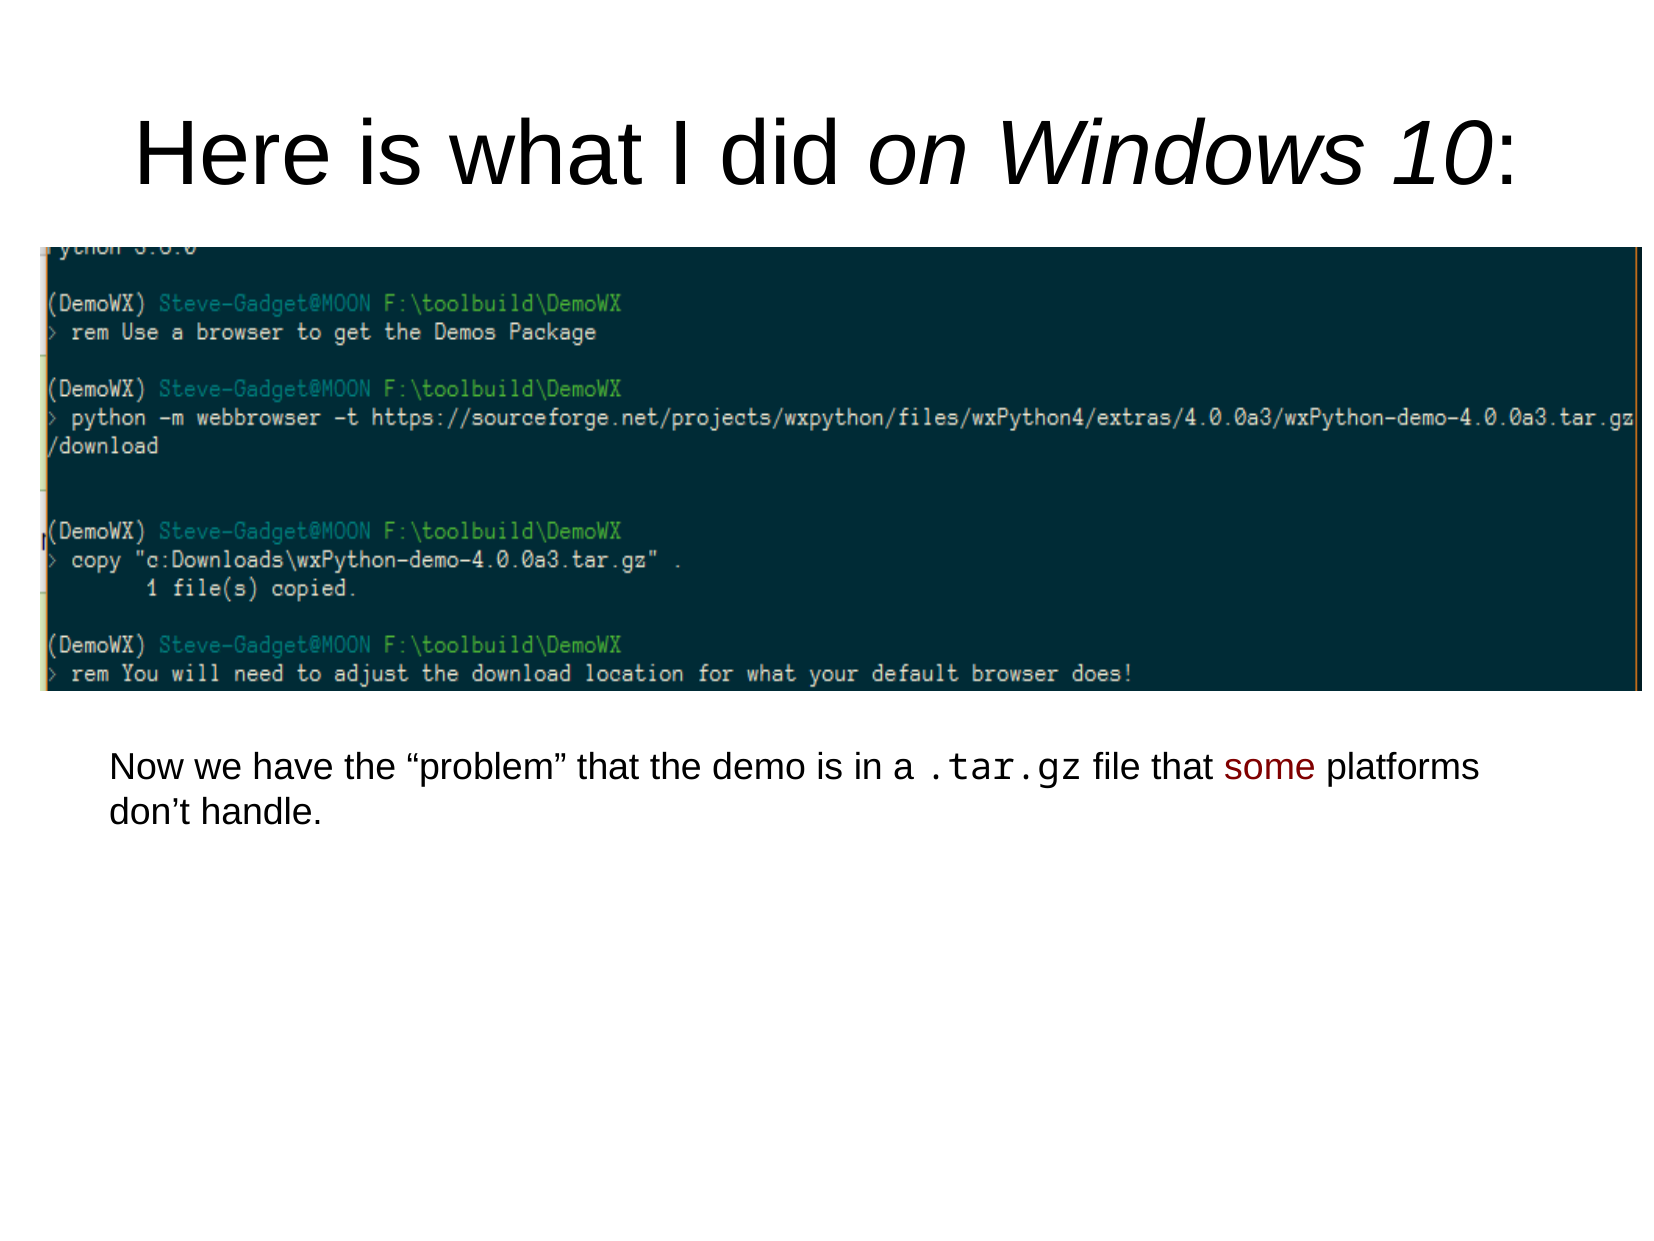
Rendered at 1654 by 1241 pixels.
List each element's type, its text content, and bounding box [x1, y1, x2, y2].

picture [185, 385, 196, 394]
picture [512, 522, 518, 539]
picture [522, 414, 546, 425]
picture [836, 670, 858, 681]
picture [411, 522, 421, 542]
picture [172, 670, 183, 681]
picture [522, 550, 558, 567]
picture [328, 636, 332, 652]
picture [985, 670, 996, 681]
picture [785, 664, 796, 681]
picture [1610, 247, 1642, 691]
picture [910, 670, 933, 681]
picture [1061, 408, 1083, 425]
picture [250, 529, 257, 539]
picture [423, 636, 458, 653]
picture [299, 294, 306, 309]
picture [73, 556, 121, 573]
picture [500, 385, 506, 396]
picture [123, 323, 133, 339]
picture [60, 636, 133, 653]
picture [247, 414, 258, 425]
picture [50, 668, 56, 681]
picture [60, 522, 133, 539]
picture [298, 323, 321, 339]
picture [1311, 408, 1471, 431]
picture [700, 664, 708, 681]
picture [84, 670, 108, 681]
picture [597, 670, 633, 681]
picture [1036, 408, 1058, 425]
picture [211, 528, 220, 537]
picture [536, 380, 546, 400]
picture [137, 635, 144, 656]
picture [937, 664, 944, 681]
picture [272, 584, 308, 601]
picture [1173, 408, 1183, 429]
picture [810, 670, 833, 687]
picture [285, 385, 296, 394]
picture [472, 664, 521, 681]
picture [187, 670, 194, 681]
picture [635, 664, 646, 681]
picture [299, 380, 306, 394]
picture [997, 670, 1058, 681]
picture [623, 414, 646, 425]
picture [500, 527, 506, 539]
picture [548, 294, 621, 311]
picture [1485, 408, 1496, 425]
picture [709, 670, 721, 681]
picture [184, 247, 196, 254]
picture [900, 664, 908, 681]
picture [497, 550, 508, 567]
picture [385, 323, 421, 339]
picture [710, 414, 719, 431]
text_box Now we have the “problem” that the demo is in a .tar.gz file that some platforms don’t handle. [94, 732, 1524, 832]
picture [650, 670, 657, 681]
picture [122, 436, 158, 453]
picture [423, 522, 458, 539]
picture [172, 328, 183, 339]
picture [276, 300, 282, 314]
picture [174, 522, 181, 537]
picture [385, 294, 395, 311]
picture [173, 550, 221, 567]
picture [234, 550, 283, 567]
picture [137, 379, 144, 402]
picture [159, 247, 171, 254]
picture [947, 664, 958, 681]
picture [550, 408, 558, 425]
picture [250, 577, 257, 601]
picture [548, 379, 621, 396]
picture [572, 414, 583, 425]
title Here is what I did on Windows 10: [82, 49, 1571, 247]
picture [285, 641, 296, 650]
picture [411, 380, 421, 400]
picture [50, 554, 56, 567]
picture [973, 664, 983, 681]
picture [1135, 414, 1146, 425]
picture [322, 579, 346, 596]
picture [886, 408, 896, 428]
picture [536, 294, 546, 315]
picture [587, 664, 594, 681]
picture [785, 414, 808, 425]
picture [123, 664, 133, 681]
picture [660, 670, 683, 681]
picture [925, 408, 932, 425]
picture [473, 414, 521, 425]
picture [1235, 408, 1271, 425]
picture [250, 387, 257, 396]
picture [299, 522, 306, 536]
picture [473, 380, 496, 396]
picture [900, 408, 908, 425]
picture [872, 664, 896, 681]
picture [1285, 414, 1308, 425]
picture [661, 408, 671, 429]
picture [112, 436, 119, 453]
picture [222, 328, 283, 339]
picture [249, 300, 257, 311]
picture [411, 636, 421, 656]
picture [462, 294, 468, 311]
picture [60, 247, 69, 260]
picture [461, 408, 471, 429]
picture [422, 664, 458, 681]
picture [286, 528, 296, 537]
picture [462, 379, 469, 396]
picture [650, 550, 657, 556]
picture [59, 436, 108, 453]
picture [462, 636, 469, 653]
picture [500, 641, 506, 653]
picture [559, 414, 571, 425]
picture [334, 664, 358, 681]
picture [423, 379, 458, 396]
picture [174, 636, 181, 650]
picture [747, 670, 758, 681]
picture [961, 408, 971, 428]
picture [1161, 414, 1171, 425]
picture [500, 300, 506, 311]
picture [328, 522, 332, 538]
picture [299, 636, 306, 650]
picture [312, 647, 319, 653]
picture [572, 550, 608, 567]
picture [347, 408, 358, 425]
picture [174, 380, 181, 394]
picture [523, 294, 533, 311]
picture [235, 664, 283, 681]
picture [334, 323, 371, 345]
picture [285, 414, 321, 425]
picture [535, 664, 571, 681]
picture [185, 302, 196, 307]
picture [285, 302, 296, 307]
picture [328, 294, 332, 311]
picture [60, 294, 133, 311]
picture [584, 414, 608, 431]
picture [647, 408, 658, 425]
picture [186, 641, 196, 650]
picture [722, 408, 758, 425]
picture [373, 670, 396, 681]
picture [186, 528, 196, 537]
picture [224, 577, 231, 601]
picture [523, 522, 533, 539]
picture [137, 550, 144, 556]
picture [137, 294, 144, 317]
picture [912, 414, 919, 425]
picture [40, 247, 58, 691]
picture [135, 328, 158, 339]
picture [250, 643, 257, 653]
picture [512, 379, 519, 396]
picture [512, 636, 519, 653]
picture [297, 550, 483, 573]
picture [187, 584, 194, 596]
picture [373, 408, 383, 425]
picture [385, 522, 395, 539]
picture [536, 522, 546, 542]
picture [773, 408, 783, 429]
picture [211, 641, 220, 650]
picture [486, 328, 496, 339]
picture [60, 379, 133, 396]
picture [448, 408, 458, 429]
picture [548, 522, 621, 539]
picture [175, 579, 183, 596]
picture [722, 670, 733, 681]
picture [162, 524, 169, 532]
picture [259, 414, 283, 425]
picture [198, 323, 221, 339]
picture [1110, 408, 1133, 425]
picture [74, 247, 88, 254]
picture [822, 408, 883, 431]
picture [135, 247, 146, 254]
picture [536, 636, 546, 656]
picture [235, 584, 246, 596]
picture [972, 408, 1033, 431]
picture [1560, 408, 1596, 425]
picture [397, 408, 433, 430]
picture [462, 522, 468, 539]
picture [200, 579, 206, 596]
picture [73, 408, 146, 431]
picture [473, 636, 496, 653]
picture [1210, 408, 1221, 425]
picture [200, 664, 206, 681]
picture [160, 414, 183, 425]
picture [210, 385, 220, 394]
picture [435, 323, 483, 339]
picture [385, 636, 395, 652]
picture [1273, 408, 1283, 429]
picture [1086, 408, 1096, 429]
picture [397, 664, 408, 681]
picture [934, 414, 958, 425]
picture [197, 408, 246, 425]
picture [210, 302, 220, 307]
picture [276, 385, 282, 400]
picture [73, 670, 83, 681]
picture [523, 636, 533, 653]
picture [84, 328, 108, 339]
picture [147, 556, 158, 567]
picture [510, 323, 596, 345]
picture [287, 550, 297, 571]
picture [525, 664, 532, 681]
picture [385, 379, 395, 396]
picture [73, 328, 83, 339]
picture [328, 380, 332, 396]
picture [174, 294, 181, 309]
picture [1072, 664, 1121, 681]
picture [523, 379, 533, 396]
picture [1185, 408, 1196, 425]
picture [1510, 408, 1546, 425]
picture [548, 636, 621, 653]
picture [761, 414, 771, 425]
picture [276, 641, 282, 656]
picture [512, 294, 518, 311]
picture [473, 522, 496, 539]
picture [297, 664, 321, 681]
picture [473, 294, 496, 311]
picture [137, 521, 144, 542]
picture [92, 247, 113, 254]
picture [673, 414, 696, 430]
picture [622, 556, 646, 573]
picture [697, 414, 708, 425]
picture [761, 664, 783, 681]
picture [148, 579, 157, 596]
picture [411, 294, 421, 315]
picture [225, 550, 231, 567]
picture [134, 670, 158, 681]
picture [1097, 414, 1108, 425]
picture [811, 414, 821, 430]
picture [209, 584, 221, 596]
picture [385, 408, 396, 425]
picture [1147, 414, 1158, 425]
picture [423, 294, 458, 311]
picture [361, 670, 369, 687]
picture [212, 664, 219, 681]
picture [312, 584, 319, 596]
